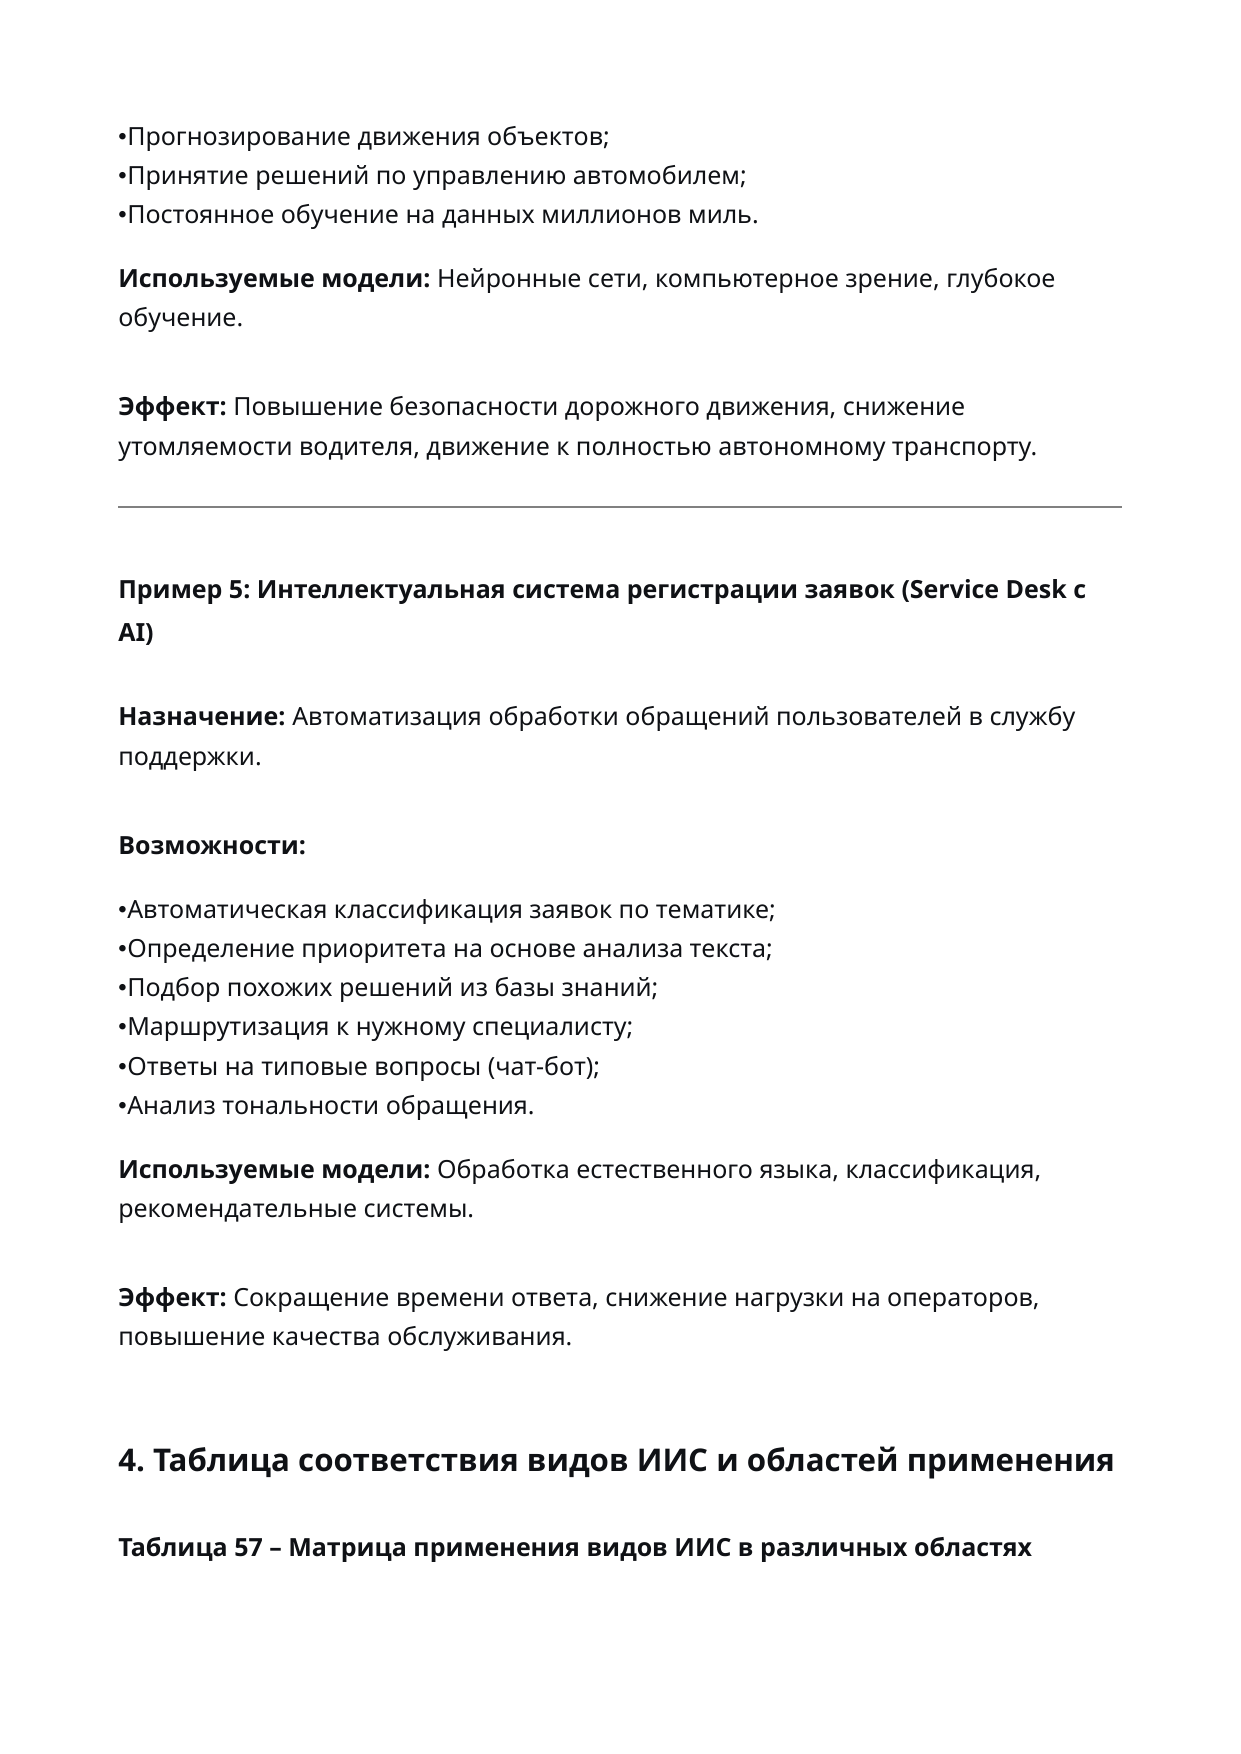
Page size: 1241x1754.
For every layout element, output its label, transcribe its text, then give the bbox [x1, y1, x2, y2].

subtitle 4. Таблица соответствия видов ИИС и областей применения [118, 1433, 1122, 1480]
subtitle Пример 5: Интеллектуальная система регистрации заявок (Service Desk с AI) [118, 562, 1122, 649]
list Определение приоритета на основе анализа текста; [118, 931, 1122, 965]
list Анализ тональности обращения. [118, 1087, 1122, 1121]
list Подбор похожих решений из базы знаний; [118, 970, 1122, 1004]
list Маршрутизация к нужному специалисту; [118, 1009, 1122, 1043]
list Прогнозирование движения объектов; [118, 118, 1122, 152]
text Эффект: Сокращение времени ответа, снижение нагрузки на операторов, повышение качества обслуживания. [118, 1280, 1122, 1353]
text Эффект: Повышение безопасности дорожного движения, снижение утомляемости водителя, движение к полностью автономному транспорту. [118, 389, 1122, 462]
text Используемые модели: Нейронные сети, компьютерное зрение, глубокое обучение. [118, 261, 1122, 334]
text Назначение: Автоматизация обработки обращений пользователей в службу поддержки. [118, 699, 1122, 772]
text Используемые модели: Обработка естественного языка, классификация, рекомендательные системы. [118, 1152, 1122, 1225]
list Автоматическая классификация заявок по тематике; [118, 892, 1122, 926]
text Возможности: [118, 827, 1122, 861]
list Ответы на типовые вопросы (чат-бот); [118, 1048, 1122, 1082]
list Постоянное обучение на данных миллионов миль. [118, 196, 1122, 231]
text Таблица 57 – Матрица применения видов ИИС в различных областях [118, 1530, 1122, 1564]
list Принятие решений по управлению автомобилем; [118, 157, 1122, 191]
